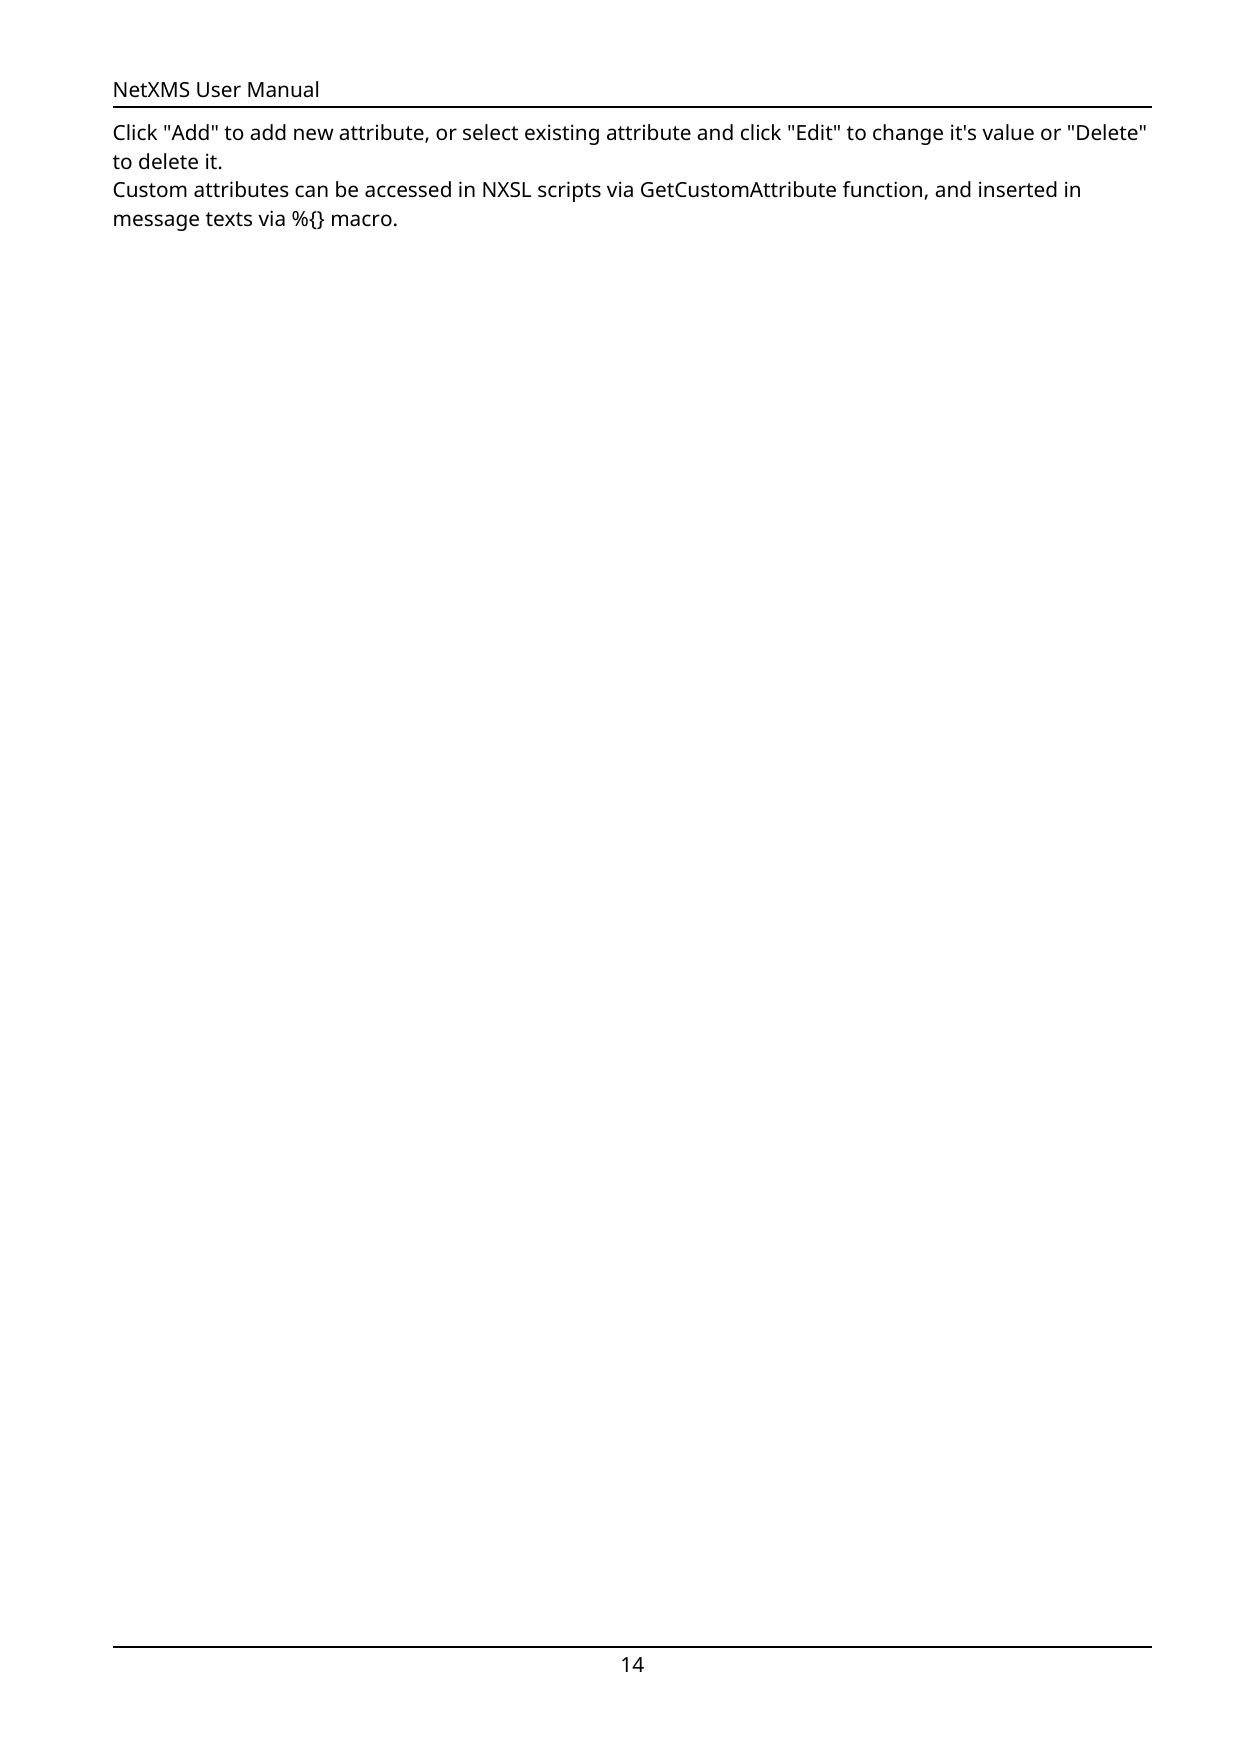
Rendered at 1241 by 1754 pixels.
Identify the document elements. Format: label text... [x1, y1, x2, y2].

text Custom attributes can be accessed in NXSL scripts via GetCustomAttribute function, and inserted in message texts via %{} macro. [112, 175, 1152, 232]
text Click "Add" to add new attribute, or select existing attribute and click "Edit" to change it's value or "Delete" to delete it. [112, 118, 1152, 175]
